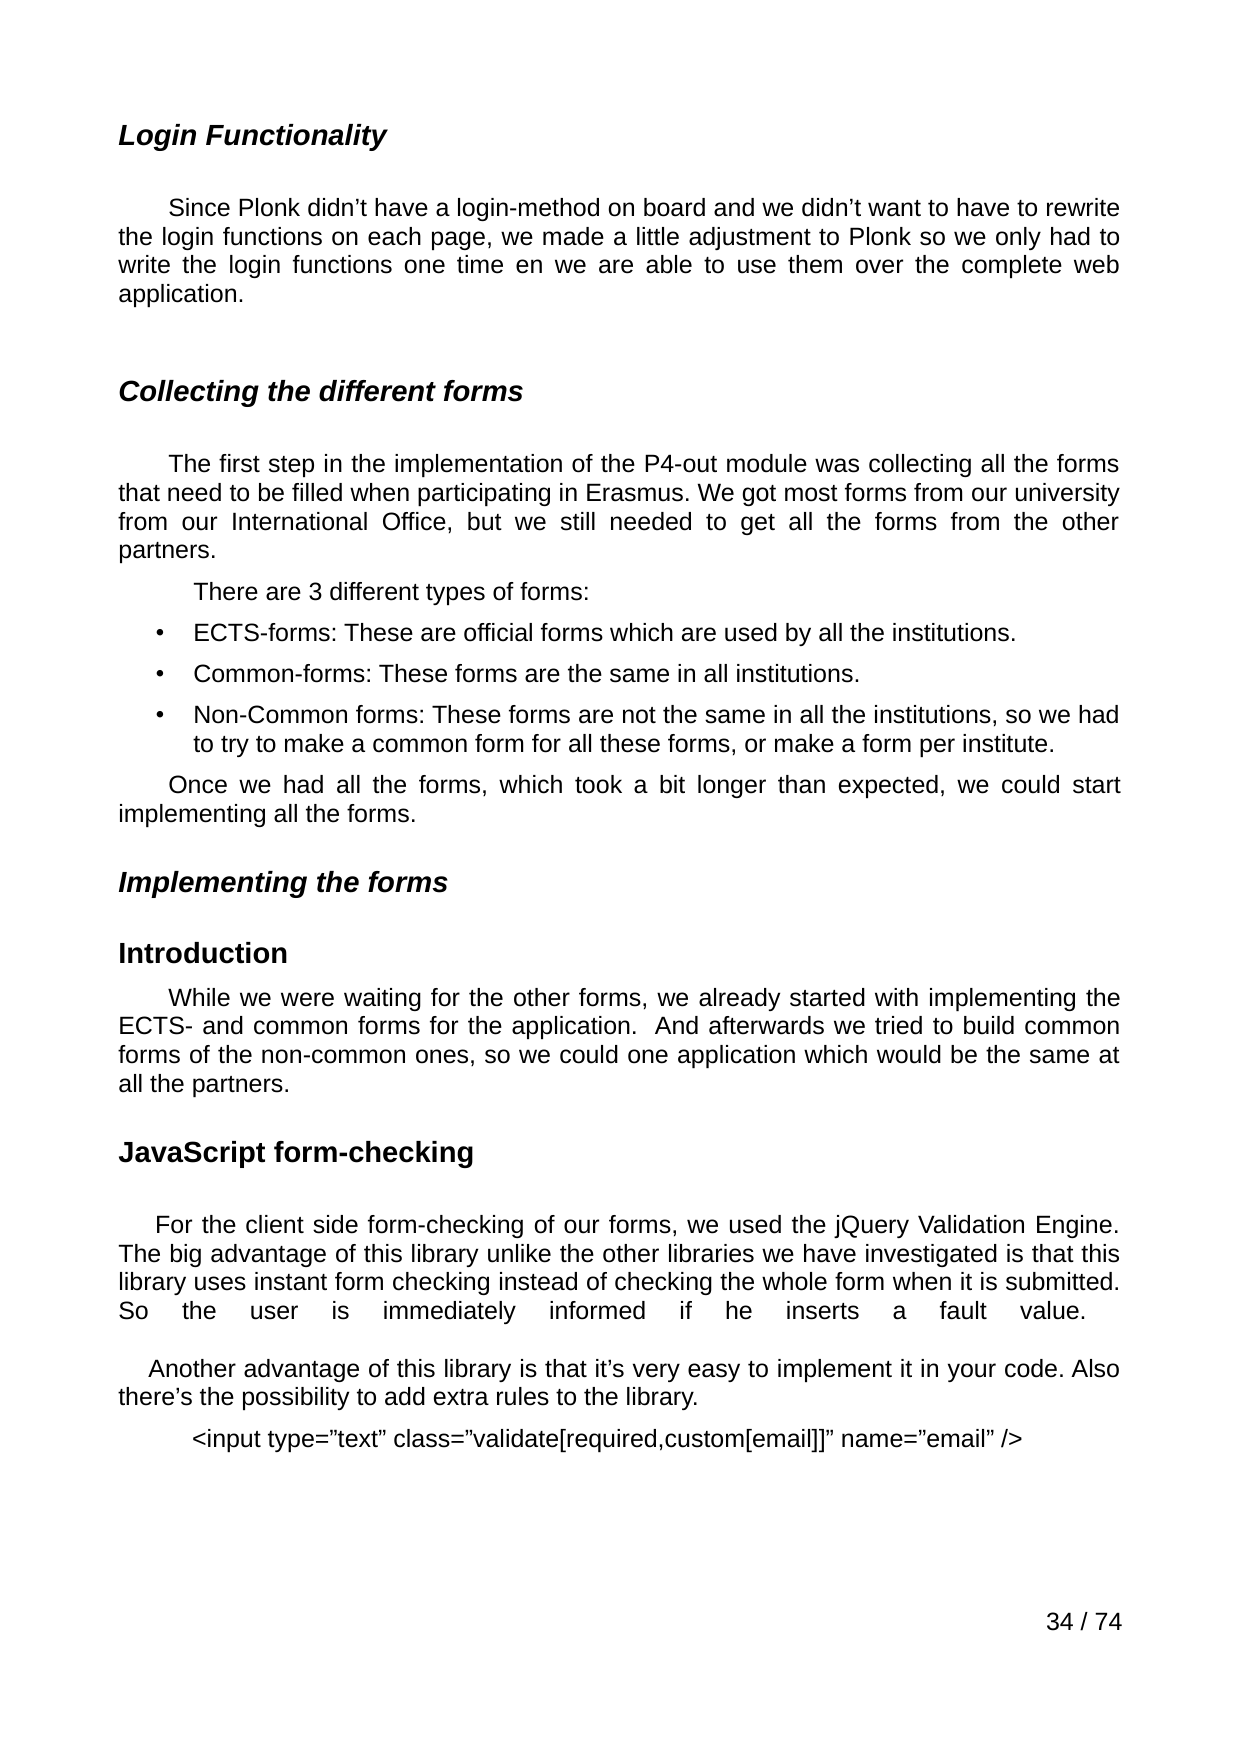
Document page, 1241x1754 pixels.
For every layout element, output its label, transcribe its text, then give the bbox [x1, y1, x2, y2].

list Common-forms: These forms are the same in all institutions. [156, 659, 1122, 688]
subtitle Collecting the different forms [118, 374, 1122, 408]
subtitle Implementing the forms [118, 866, 1122, 899]
subtitle Introduction [118, 937, 1122, 970]
text For the client side form-checking of our forms, we used the jQuery Validation Engine. The big advantage of this library unlike the other libraries we have investigated is that this library uses instant form checking instead of checking the whole form when it is submitted. So the user is immediately informed if he inserts a fault value. Another advantage of this library is that it’s very easy to implement it in your code. Also there’s the possibility to add extra rules to the library. [118, 1181, 1122, 1411]
list There are 3 different types of forms: [156, 576, 1122, 605]
text While we were waiting for the other forms, we already started with implementing the ECTS- and common forms for the application. And afterwards we tried to build common forms of the non-common ones, so we could one application which would be the same at all the partners. [118, 983, 1122, 1098]
list ECTS-forms: These are official forms which are used by all the institutions. [156, 618, 1122, 647]
list Non-Common forms: These forms are not the same in all the institutions, so we had to try to make a common form for all these forms, or make a form per institute. [156, 700, 1122, 758]
text Once we had all the forms, which took a bit longer than expected, we could start implementing all the forms. [118, 771, 1122, 828]
text Since Plonk didn’t have a login-method on board and we didn’t want to have to rewrite the login functions on each page, we made a little adjustment to Plonk so we only had to write the login functions one time en we are able to use them over the complete web application. [118, 193, 1122, 337]
text The first step in the implementation of the P4-out module was collecting all the forms that need to be filled when participating in Erasmus. We got most forms from our university from our International Office, but we still needed to get all the forms from the other partners. [118, 449, 1122, 564]
subtitle JavaScript form-checking [118, 1135, 1122, 1169]
subtitle Login Functionality [118, 118, 1122, 152]
text <input type=”text” class=”validate[required,custom[email]]” name=”email” /> [118, 1424, 1122, 1481]
